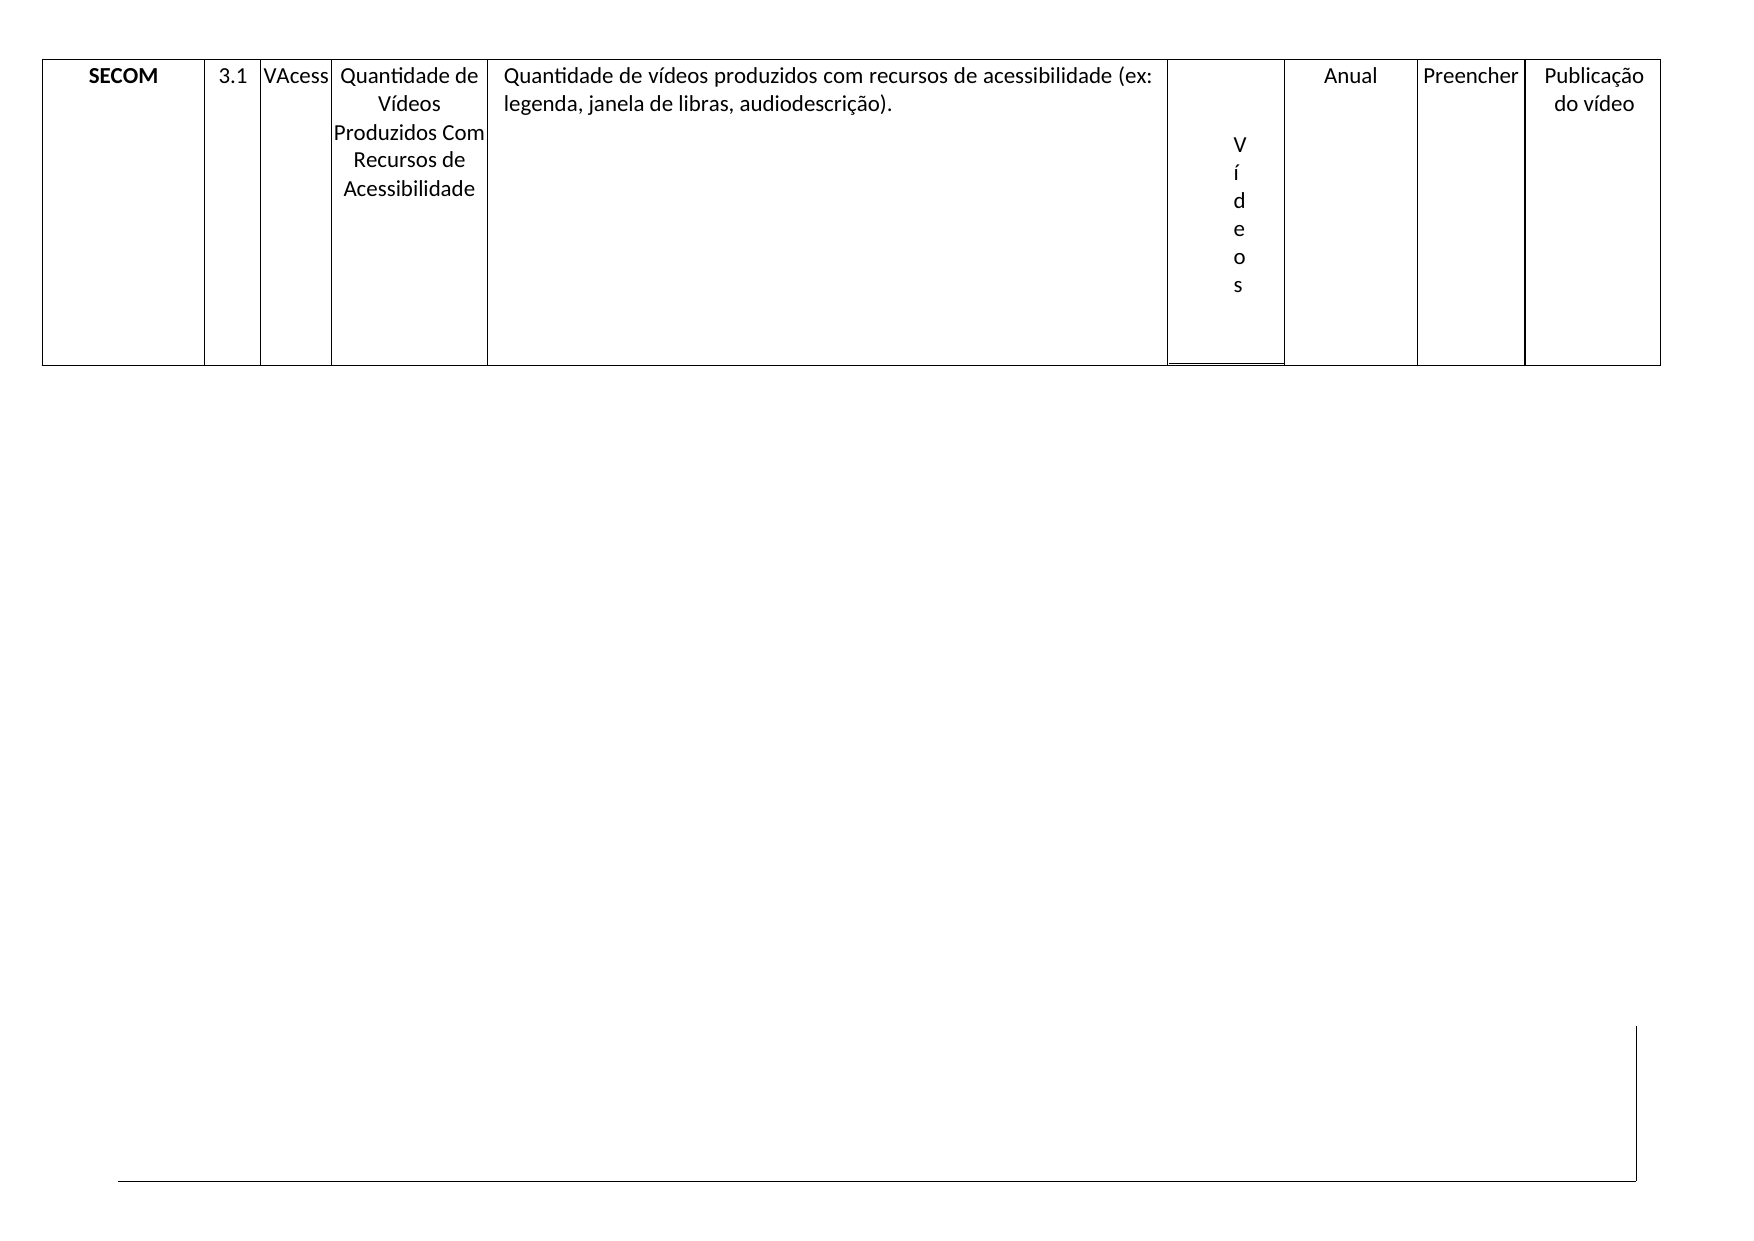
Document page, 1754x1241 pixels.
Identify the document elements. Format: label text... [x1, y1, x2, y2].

table_cell Vídeos [1168, 60, 1284, 364]
table_cell 3.1 [205, 60, 260, 364]
table_cell Quantidade de vídeos produzidos com recursos de acessibilidade (ex: legenda, janela de libras, audiodescrição). [488, 60, 1167, 364]
table_cell Anual [1285, 60, 1417, 364]
table_cell Quantidade de Vídeos Produzidos Com Recursos de Acessibilidade [332, 60, 487, 364]
table_cell Preencher [1418, 60, 1524, 364]
table_cell Publicação do vídeo [1526, 60, 1660, 364]
table_cell SECOM [43, 60, 204, 364]
table_cell VAcess [261, 60, 331, 364]
